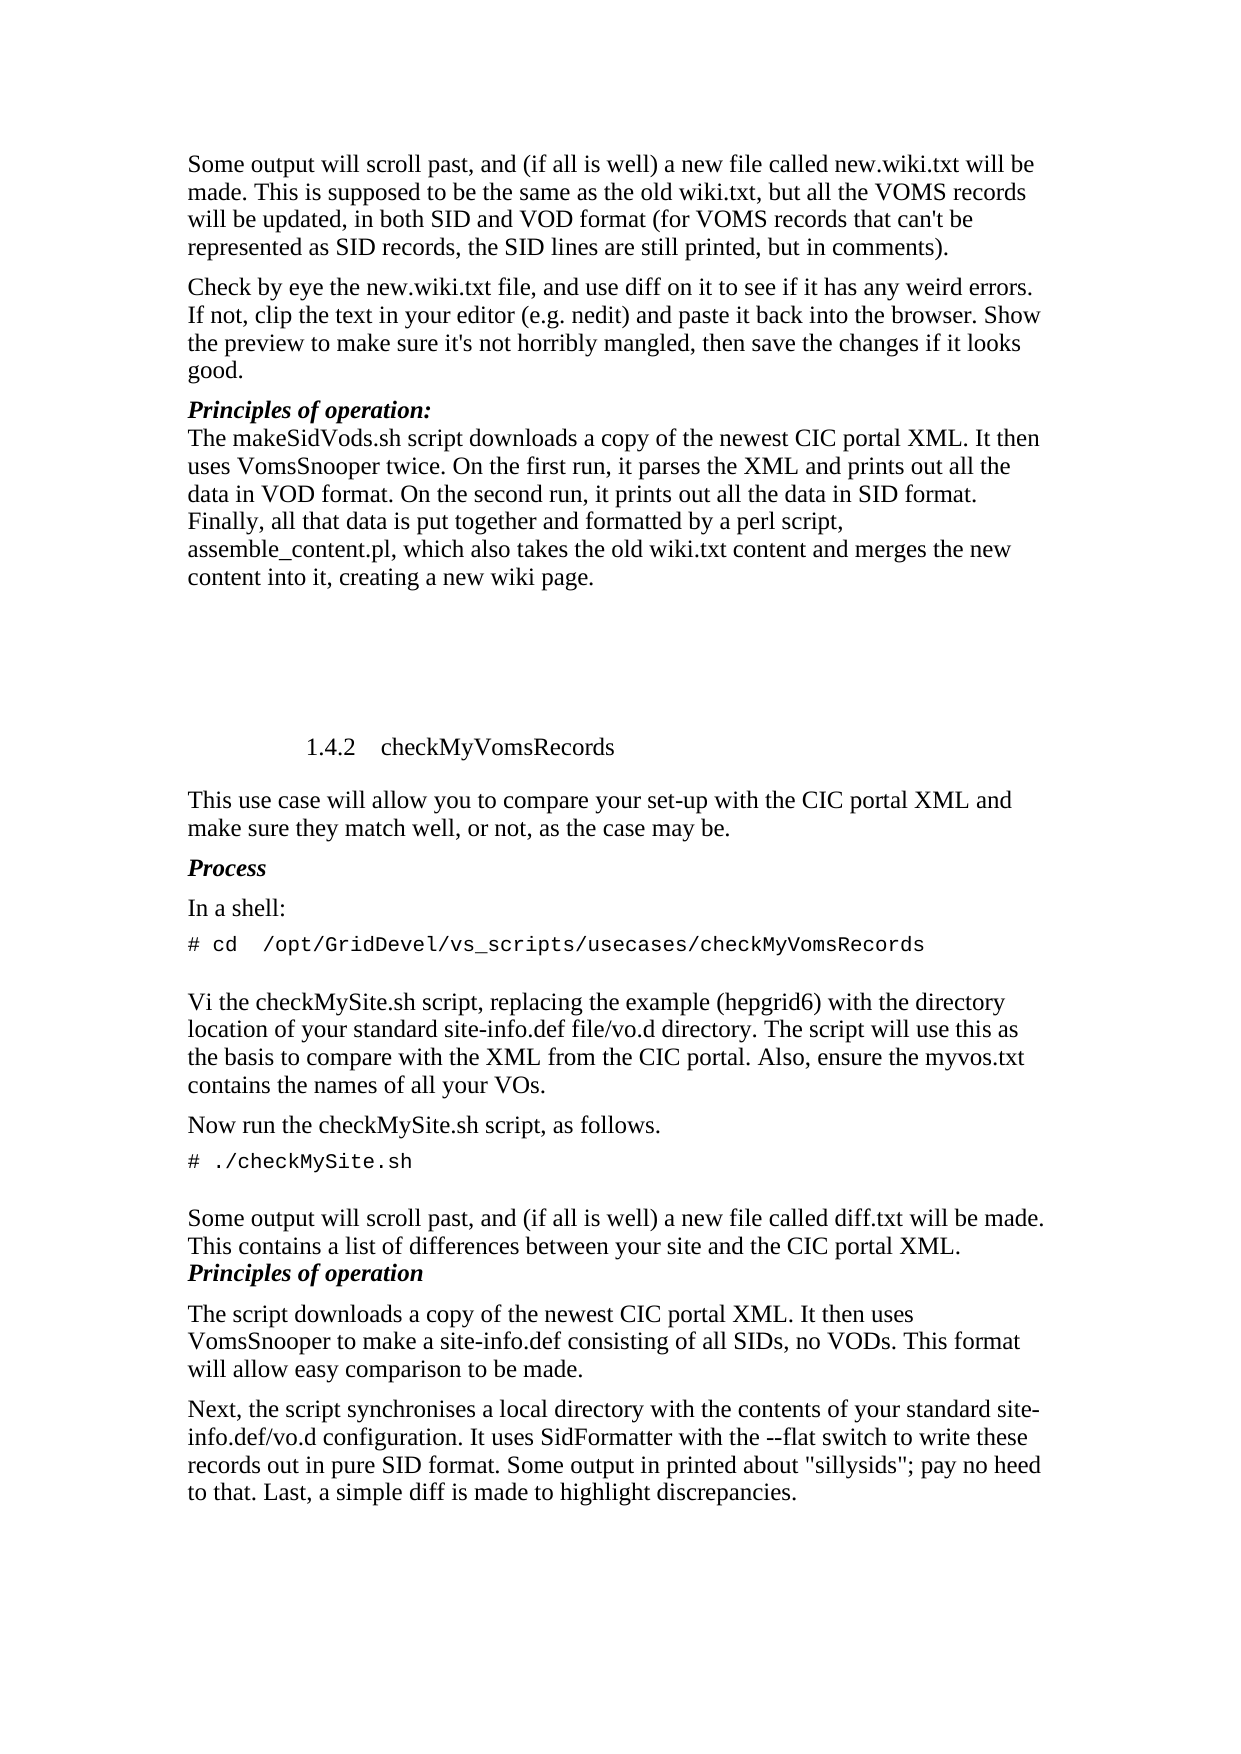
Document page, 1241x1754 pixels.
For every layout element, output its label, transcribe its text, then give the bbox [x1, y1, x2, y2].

text Some output will scroll past, and (if all is well) a new file called diff.txt will be made. This contains a list of differences between your site and the CIC portal XML. Principles of operation [187, 1204, 1053, 1287]
text Check by eye the new.wiki.txt file, and use diff on it to see if it has any weird errors. If not, clip the text in your editor (e.g. nedit) and paste it back into the browser. Show the preview to make sure it's not horribly mangled, then save the changes if it looks good. [187, 273, 1053, 384]
text Process [187, 854, 1053, 882]
text The script downloads a copy of the newest CIC portal XML. It then uses VomsSnooper to make a site-info.def consisting of all SIDs, no VODs. This format will allow easy comparison to be made. [187, 1300, 1053, 1383]
text Principles of operation: The makeSidVods.sh script downloads a copy of the newest CIC portal XML. It then uses VomsSnooper twice. On the first run, it parses the XML and prints out all the data in VOD format. On the second run, it prints out all the data in SID format. Finally, all that data is put together and formatted by a perl script, assemble_content.pl, which also takes the old wiki.txt content and merges the new content into it, creating a new wiki page. [187, 397, 1053, 591]
text Next, the script synchronises a local directory with the contents of your standard site-info.def/vo.d configuration. It uses SidFormatter with the --flat switch to write these records out in pure SID format. Some output in printed about "sillysids"; pay no heed to that. Last, a simple diff is made to highlight discrepancies. [187, 1395, 1053, 1506]
text This use case will allow you to compare your set-up with the CIC portal XML and make sure they match well, or not, as the case may be. [187, 786, 1053, 842]
text In a shell: [187, 894, 1053, 922]
text Now run the checkMySite.sh script, as follows. [187, 1111, 1053, 1139]
subtitle checkMyVomsRecords [306, 733, 934, 761]
text # cd /opt/GridDevel/vs_scripts/usecases/checkMyVomsRecords [187, 934, 1053, 958]
text Vi the checkMySite.sh script, replacing the example (hepgrid6) with the directory location of your standard site-info.def file/vo.d directory. The script will use this as the basis to compare with the XML from the CIC portal. Also, ensure the myvos.txt contains the names of all your VOs. [187, 988, 1053, 1098]
text Some output will scroll past, and (if all is well) a new file called new.wiki.txt will be made. This is supposed to be the same as the old wiki.txt, but all the VOMS records will be updated, in both SID and VOD format (for VOMS records that can't be represented as SID records, the SID lines are still printed, but in comments). [187, 150, 1053, 261]
text # ./checkMySite.sh [187, 1151, 1053, 1175]
